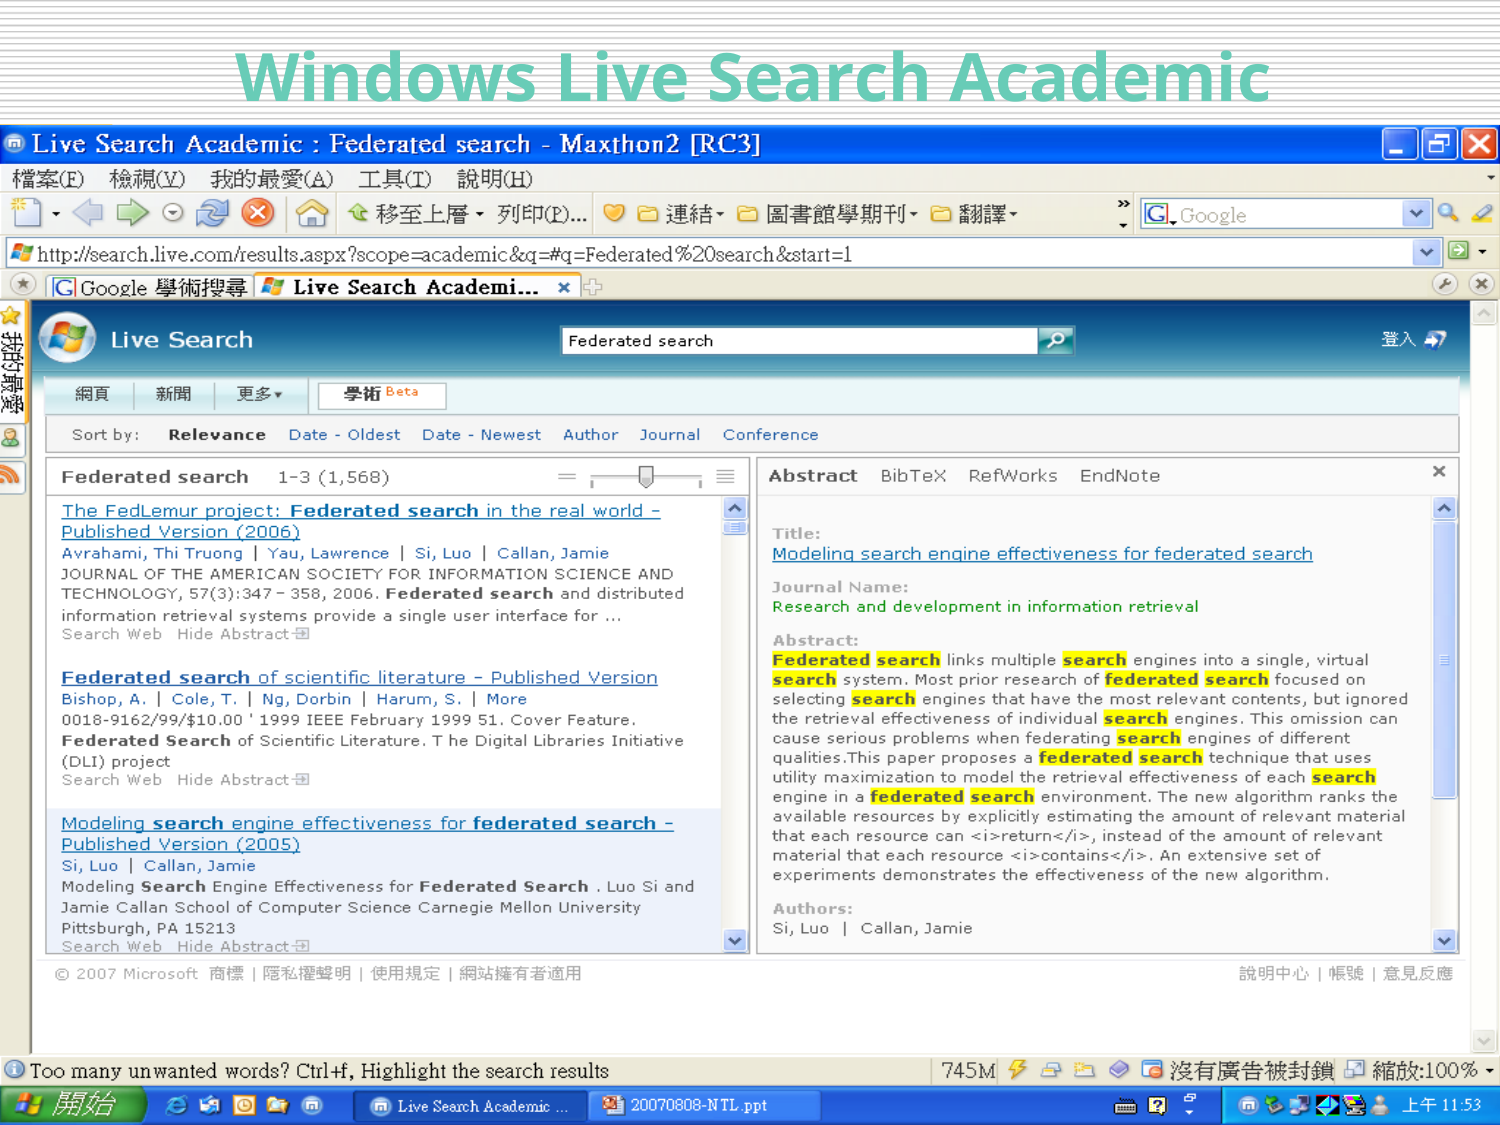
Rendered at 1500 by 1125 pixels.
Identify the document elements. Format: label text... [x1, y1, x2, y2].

title Windows Live Search Academic [74, 27, 1433, 123]
picture [0, 0, 1500, 1125]
